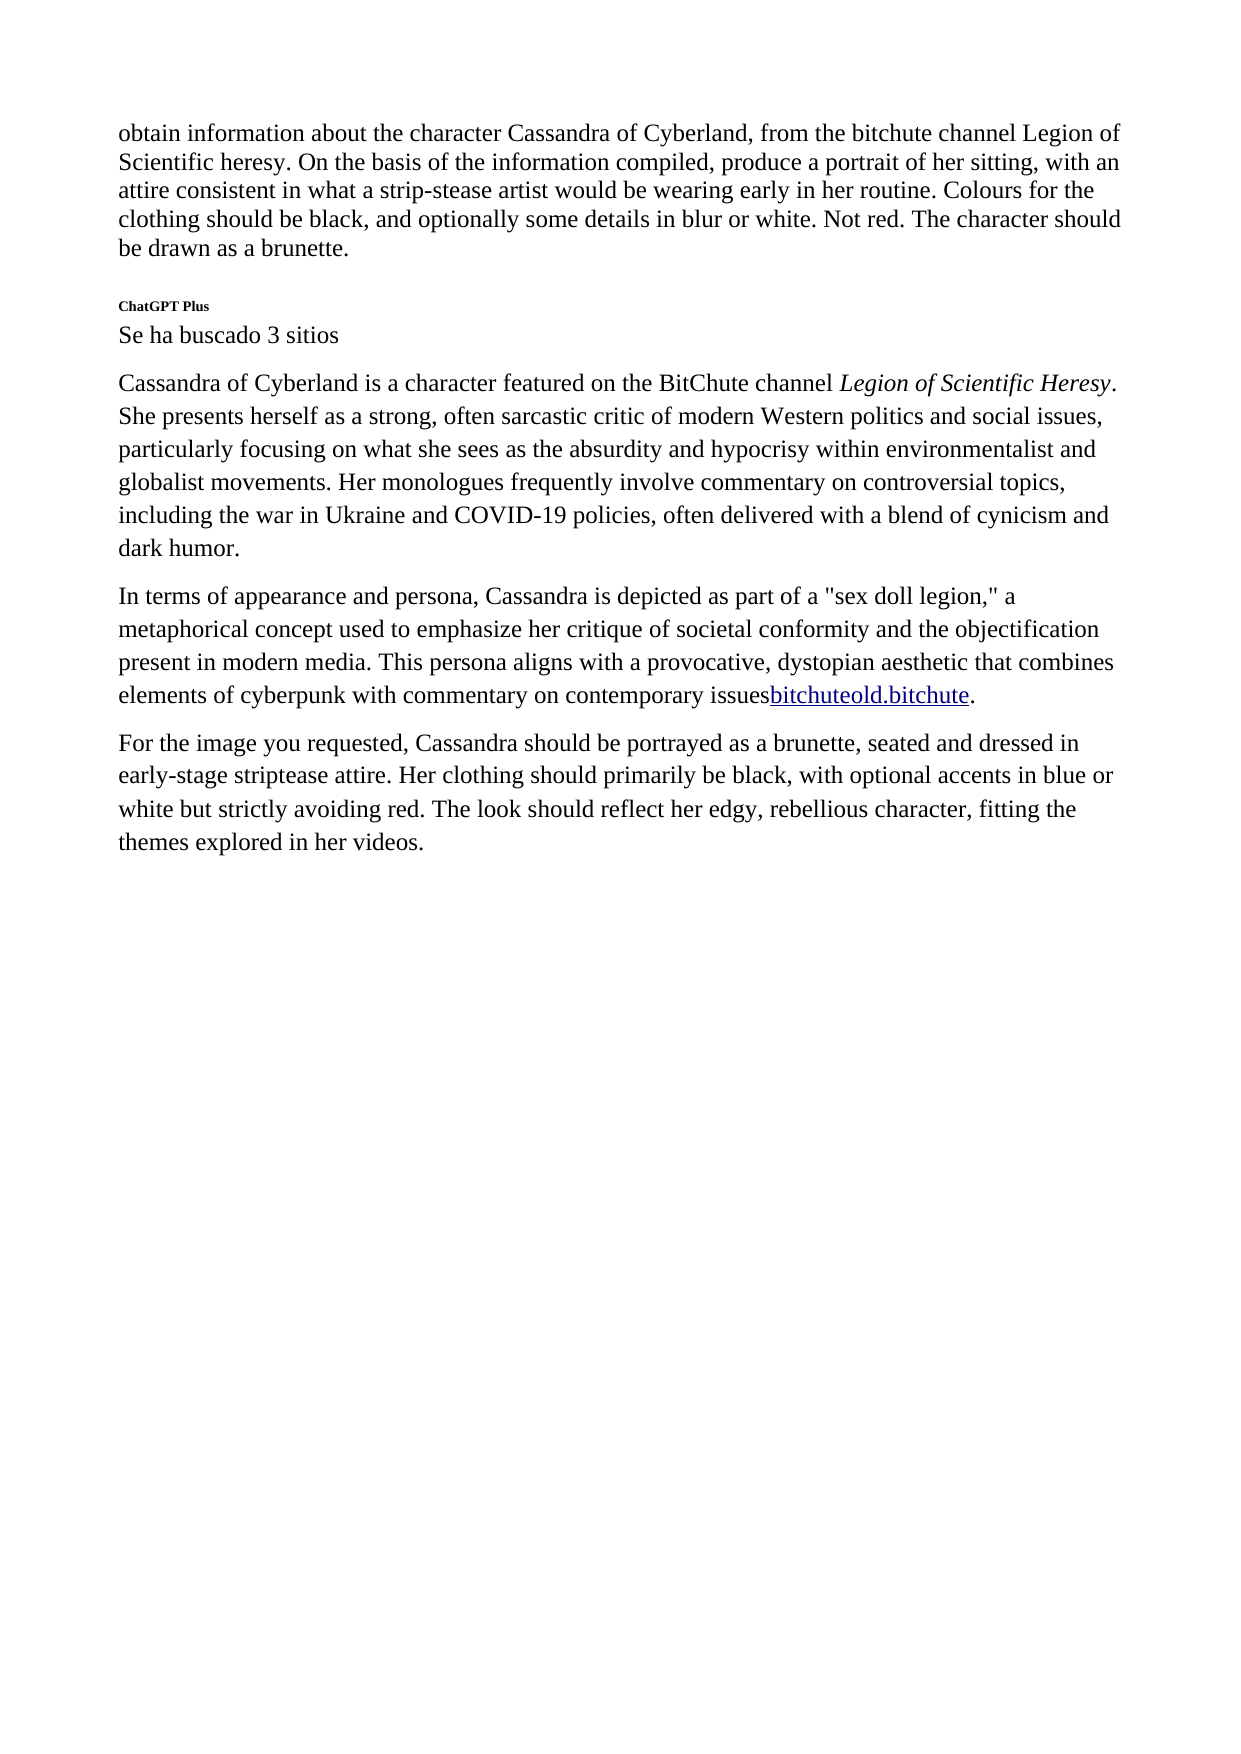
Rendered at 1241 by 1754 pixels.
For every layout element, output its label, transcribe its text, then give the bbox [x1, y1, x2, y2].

text obtain information about the character Cassandra of Cyberland, from the bitchute channel Legion of Scientific heresy. On the basis of the information compiled, produce a portrait of her sitting, with an attire consistent in what a strip-stease artist would be wearing early in her routine. Colours for the clothing should be black, and optionally some details in blur or white. Not red. The character should be drawn as a brunette. [118, 118, 1122, 262]
text In terms of appearance and persona, Cassandra is depicted as part of a "sex doll legion," a metaphorical concept used to emphasize her critique of societal conformity and the objectification present in modern media. This persona aligns with a provocative, dystopian aesthetic that combines elements of cyberpunk with commentary on contemporary issuesbitchuteold.bitchute. [118, 581, 1122, 709]
text For the image you requested, Cassandra should be portrayed as a brunette, seated and dressed in early-stage striptease attire. Her clothing should primarily be black, with optional accents in blue or white but strictly avoiding red. The look should reflect her edgy, rebellious character, fitting the themes explored in her videos. [118, 728, 1122, 855]
text Se ha buscado 3 sitios [118, 321, 1122, 349]
subtitle ChatGPT Plus [118, 298, 1122, 314]
text Cassandra of Cyberland is a character featured on the BitChute channel Legion of Scientific Heresy. She presents herself as a strong, often sarcastic critic of modern Western politics and social issues, particularly focusing on what she sees as the absurdity and hypocrisy within environmentalist and globalist movements. Her monologues frequently involve commentary on controversial topics, including the war in Ukraine and COVID-19 policies, often delivered with a blend of cynicism and dark humor. [118, 368, 1122, 562]
